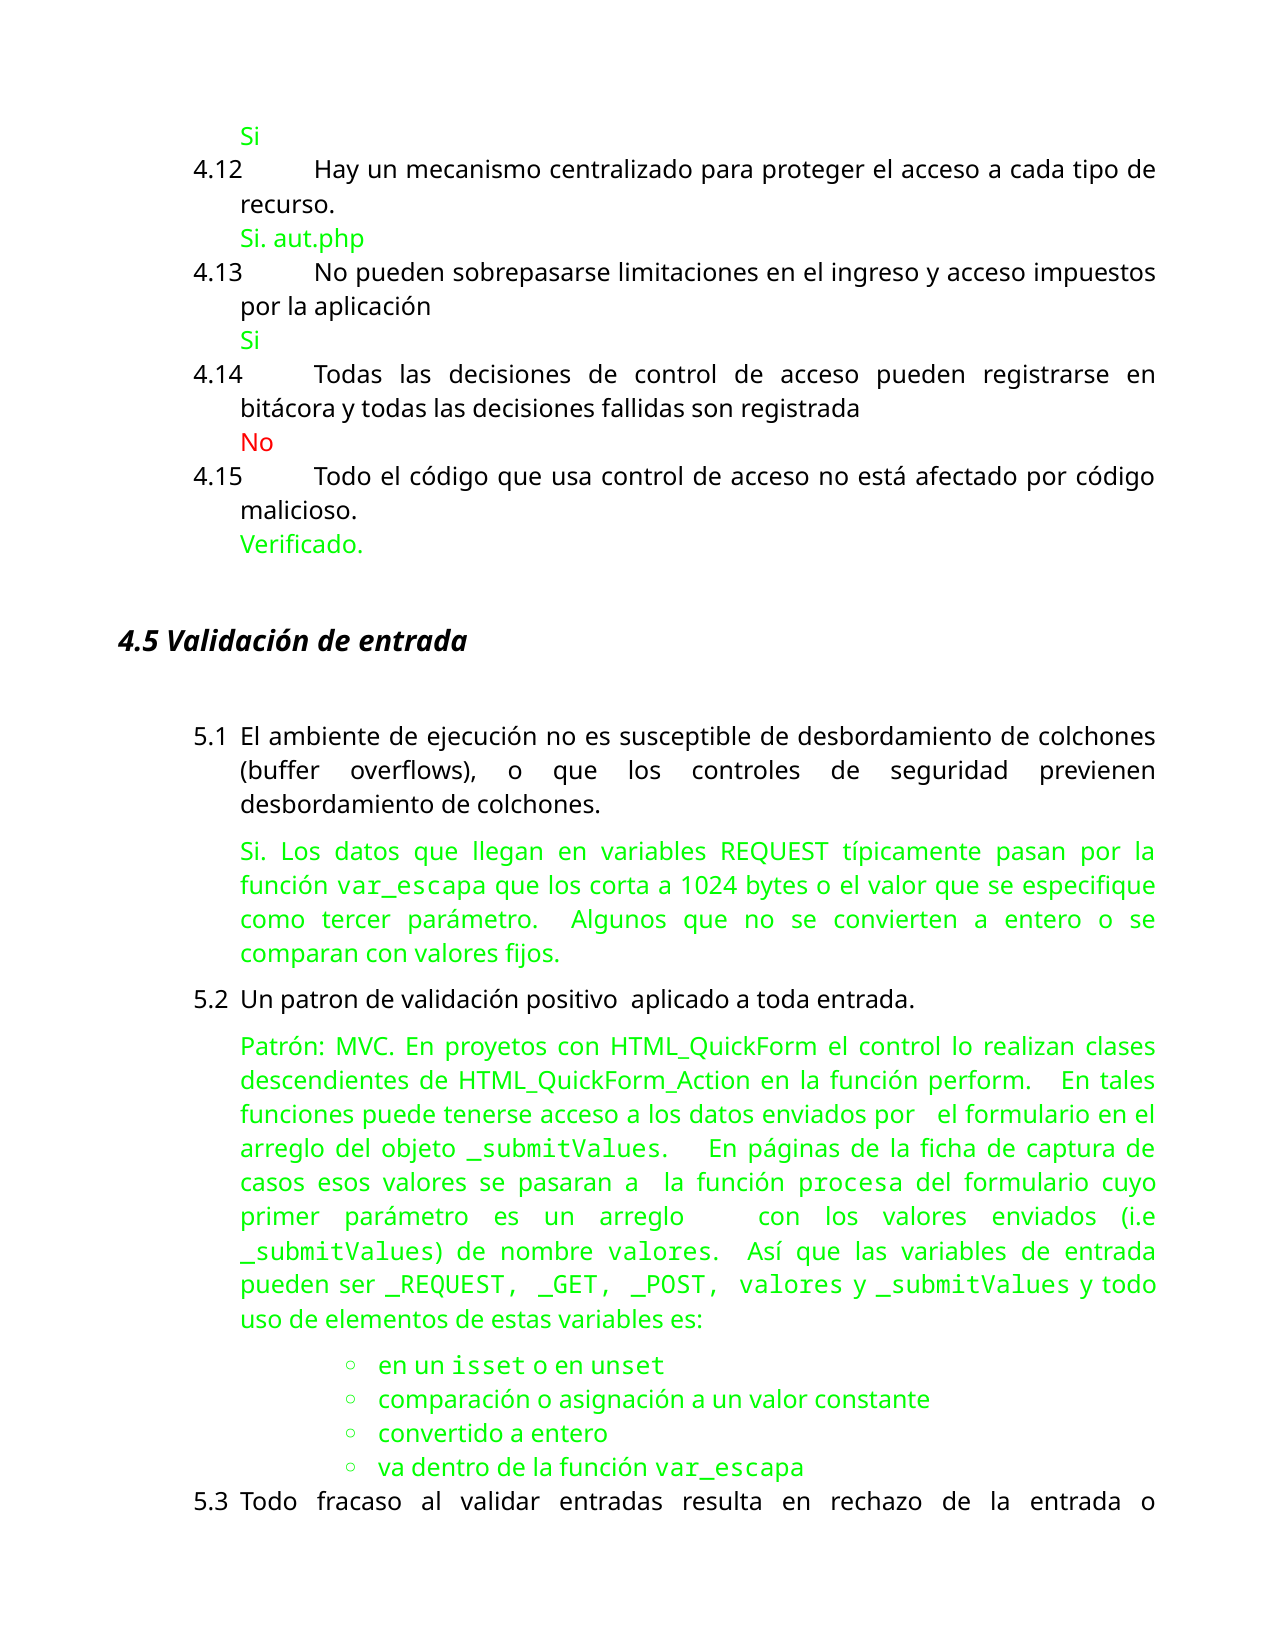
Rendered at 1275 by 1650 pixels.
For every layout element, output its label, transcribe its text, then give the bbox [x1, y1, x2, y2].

list Si. Los datos que llegan en variables REQUEST típicamente pasan por la función var_escapa que los corta a 1024 bytes o el valor que se especifique como tercer parámetro. Algunos que no se convierten a entero o se comparan con valores fijos. [193, 833, 1157, 970]
list en un isset o en unset [340, 1348, 1157, 1382]
list Un patron de validación positivo aplicado a toda entrada. [193, 982, 1157, 1016]
list Todas las decisiones de control de acceso pueden registrarse en bitácora y todas las decisiones fallidas son registrada [193, 357, 1157, 425]
list comparación o asignación a un valor constante [340, 1382, 1157, 1416]
list va dentro de la función var_escapa [340, 1450, 1157, 1484]
list El ambiente de ejecución no es susceptible de desbordamiento de colchones (buffer overflows), o que los controles de seguridad previenen desbordamiento de colchones. [193, 719, 1157, 821]
list Verificado. [193, 527, 1157, 561]
list Patrón: MVC. En proyetos con HTML_QuickForm el control lo realizan clases descendientes de HTML_QuickForm_Action en la función perform. En tales funciones puede tenerse acceso a los datos enviados por el formulario en el arreglo del objeto _submitValues. En páginas de la ficha de captura de casos esos valores se pasaran a la función procesa del formulario cuyo primer parámetro es un arreglo con los valores enviados (i.e _submitValues) de nombre valores. Así que las variables de entrada pueden ser _REQUEST, _GET, _POST, valores y _submitValues y todo uso de elementos de estas variables es: [193, 1029, 1157, 1335]
list No [193, 425, 1157, 459]
subtitle 4.5 Validación de entrada [118, 620, 1157, 660]
list No pueden sobrepasarse limitaciones en el ingreso y acceso impuestos por la aplicación [193, 254, 1157, 322]
list Todo fracaso al validar entradas resulta en rechazo de la entrada o [193, 1484, 1157, 1518]
list Hay un mecanismo centralizado para proteger el acceso a cada tipo de recurso. [193, 152, 1157, 220]
list convertido a entero [340, 1416, 1157, 1450]
list Si [193, 322, 1157, 357]
list Si. aut.php [193, 220, 1157, 254]
list Todo el código que usa control de acceso no está afectado por código malicioso. [193, 459, 1157, 527]
list Si [193, 118, 1157, 152]
